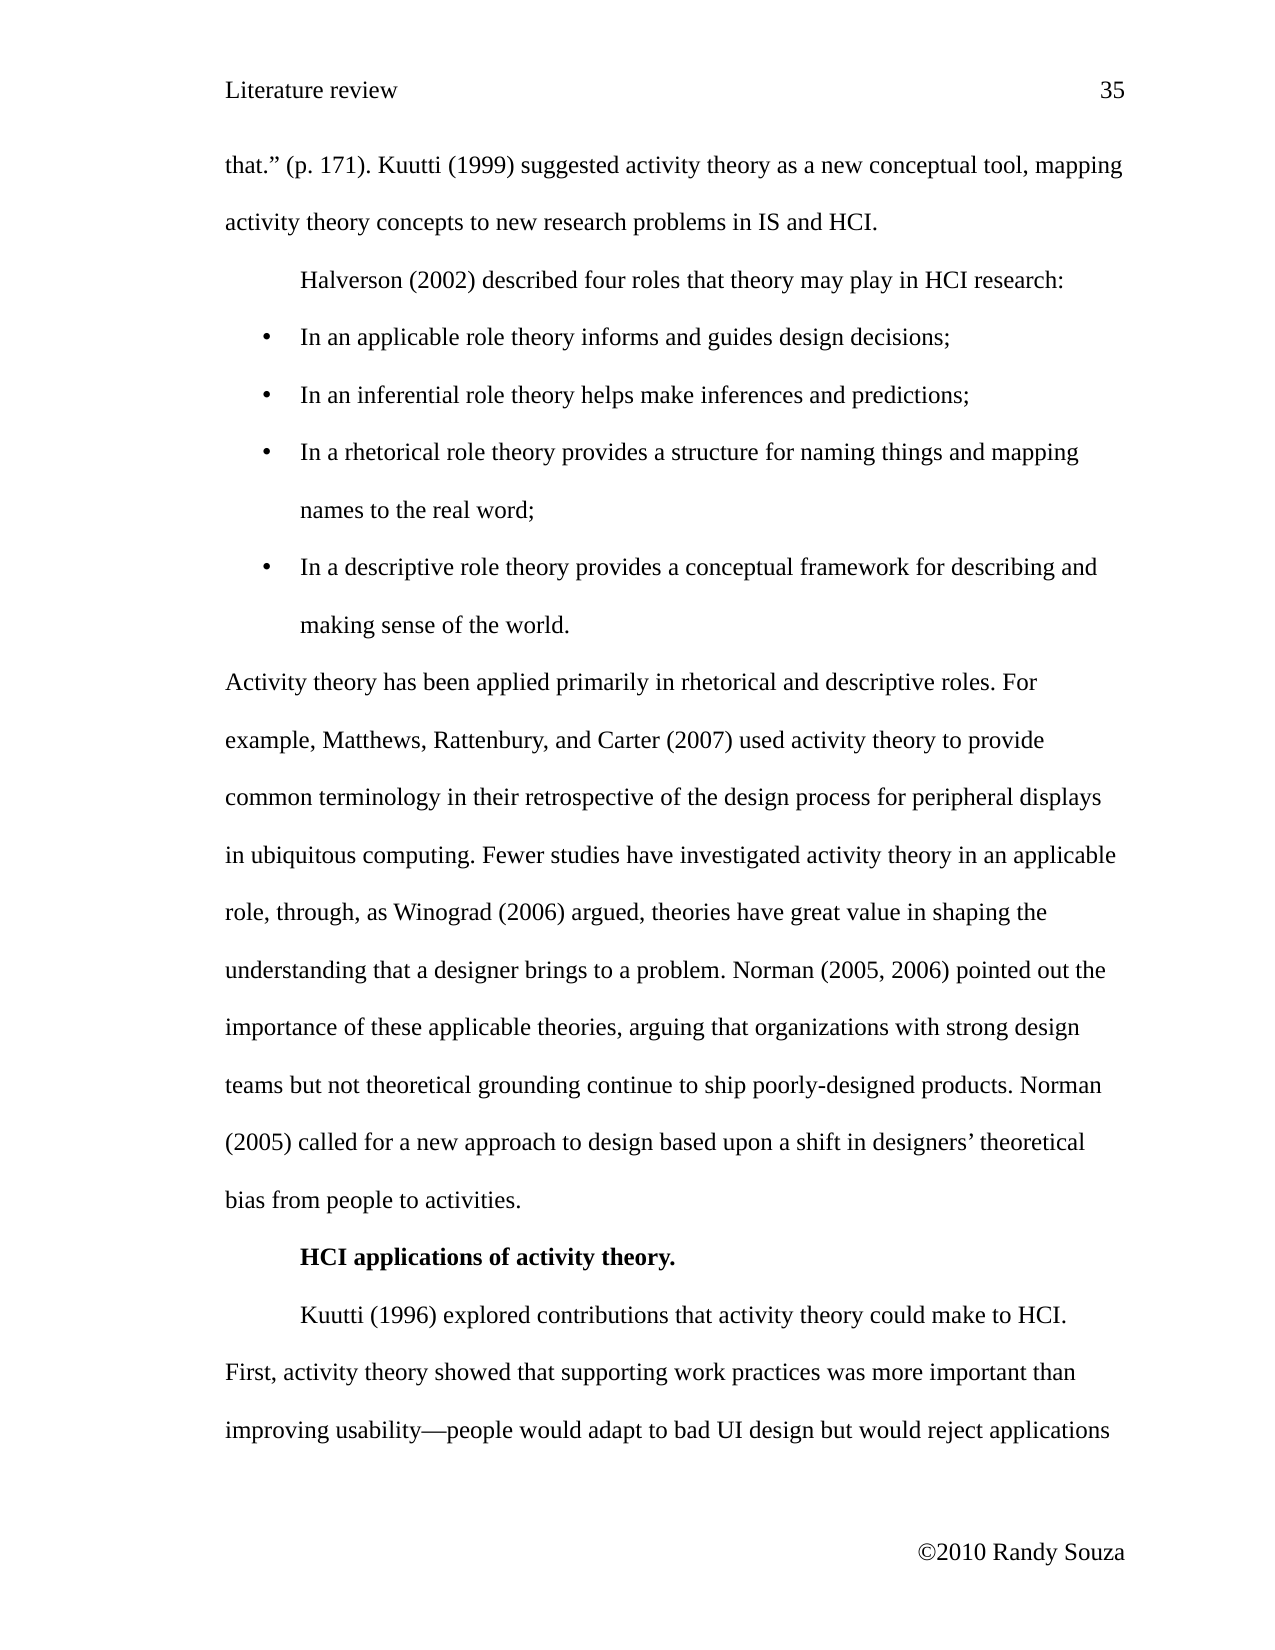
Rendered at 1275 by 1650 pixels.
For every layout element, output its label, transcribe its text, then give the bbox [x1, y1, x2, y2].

list In an inferential role theory helps make inferences and predictions; [262, 380, 1125, 409]
subtitle HCI applications of activity theory. [300, 1242, 1125, 1271]
list In a descriptive role theory provides a conceptual framework for describing and making sense of the world. [262, 552, 1125, 639]
text that.” (p. 171). Kuutti (1999) suggested activity theory as a new conceptual tool, mapping activity theory concepts to new research problems in IS and HCI. [225, 150, 1125, 236]
text Kuutti (1996) explored contributions that activity theory could make to HCI. First, activity theory showed that supporting work practices was more important than improving usability—people would adapt to bad UI design but would reject applications [225, 1300, 1125, 1444]
text Halverson (2002) described four roles that theory may play in HCI research: [225, 265, 1125, 294]
list In a rhetorical role theory provides a structure for naming things and mapping names to the real word; [262, 437, 1125, 524]
list Activity theory has been applied primarily in rhetorical and descriptive roles. For example, Matthews, Rattenbury, and Carter (2007) used activity theory to provide common terminology in their retrospective of the design process for peripheral displays in ubiquitous computing. Fewer studies have investigated activity theory in an applicable role, through, as Winograd (2006) argued, theories have great value in shaping the understanding that a designer brings to a problem. Norman (2005, 2006) pointed out the importance of these applicable theories, arguing that organizations with strong design teams but not theoretical grounding continue to ship poorly-designed products. Norman (2005) called for a new approach to design based upon a shift in designers’ theoretical bias from people to activities. [225, 667, 1125, 1214]
list In an applicable role theory informs and guides design decisions; [262, 322, 1125, 351]
